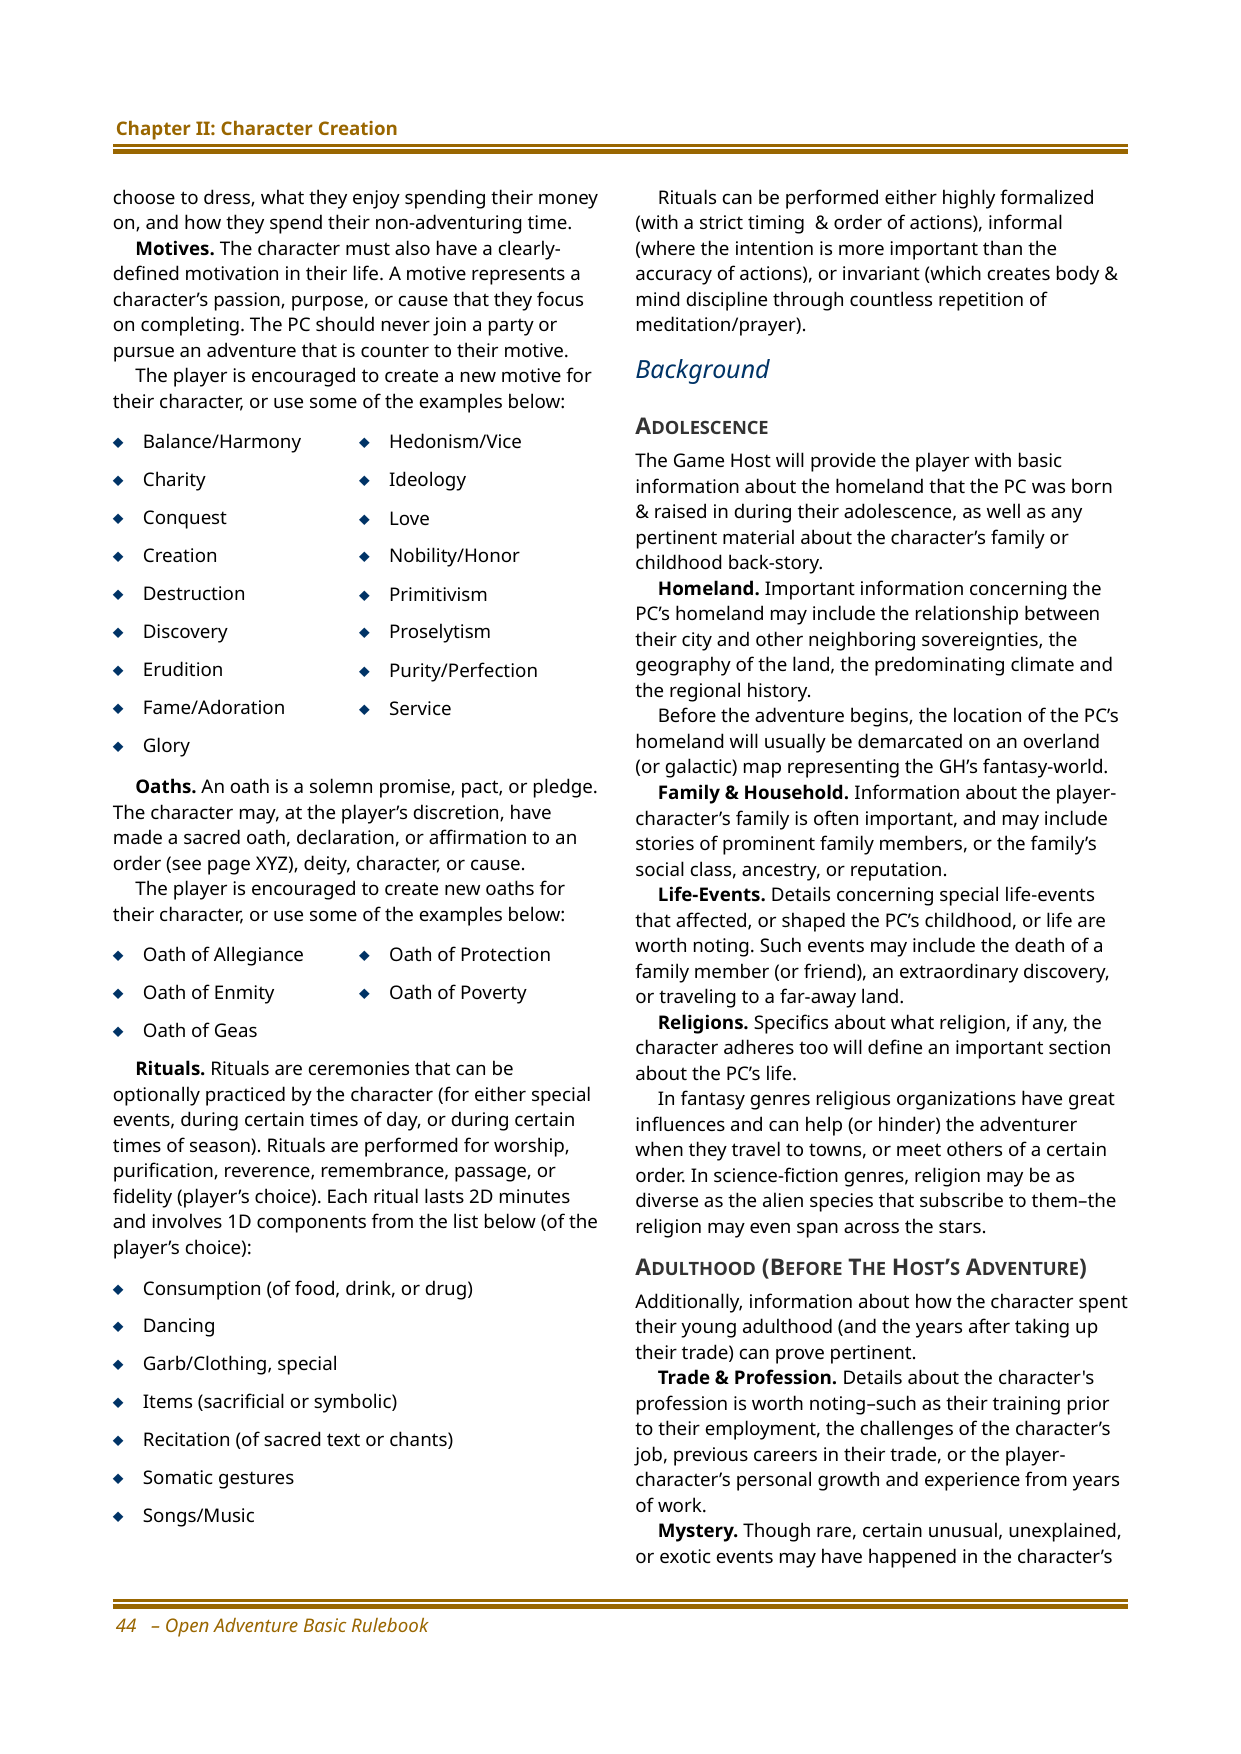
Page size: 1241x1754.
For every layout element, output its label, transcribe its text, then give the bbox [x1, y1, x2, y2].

list Oath of Protection [359, 942, 605, 967]
text In fantasy genres religious organizations have great influences and can help (or hinder) the adventurer when they travel to towns, or meet others of a certain order. In science-fiction genres, religion may be as diverse as the alien species that subscribe to them–the religion may even span across the stars. [635, 1086, 1128, 1239]
list Nobility/Honor [359, 543, 605, 568]
list Oath of Poverty [359, 979, 605, 1005]
subtitle Background [635, 352, 1128, 386]
text Life-Events. Details concerning special life-events that affected, or shaped the PC’s childhood, or life are worth noting. Such events may include the death of a family member (or friend), an extraordinary discovery, or traveling to a far-away land. [635, 881, 1128, 1009]
list Oath of Enmity [113, 979, 359, 1004]
list Erudition [113, 656, 359, 682]
text Motives. The character must also have a clearly-defined motivation in their life. A motive represents a character’s passion, purpose, or cause that they focus on completing. The PC should never join a party or pursue an adventure that is counter to their motive. [113, 235, 605, 363]
list Discovery [113, 618, 359, 644]
list Charity [113, 466, 359, 492]
text Rituals can be performed either highly formalized (with a strict timing & order of actions), informal (where the intention is more important than the accuracy of actions), or invariant (which creates body & mind discipline through countless repetition of meditation/prayer). [635, 184, 1128, 337]
text The player is encouraged to create a new motive for their character, or use some of the examples below: [113, 363, 605, 414]
list Conquest [113, 504, 359, 530]
subtitle Adolescence [635, 410, 1128, 441]
text The game host will provide the player with basic information about the homeland that the PC was born & raised in during their adolescence, as well as any pertinent material about the character’s family or childhood back-story. [635, 447, 1128, 575]
list Service [359, 695, 605, 720]
text Rituals. Rituals are ceremonies that can be optionally practiced by the character (for either special events, during certain times of day, or during certain times of season). Rituals are performed for worship, purification, reverence, remembrance, passage, or fidelity (player’s choice). Each ritual lasts 2D minutes and involves 1D components from the list below (of the player’s choice): [113, 1056, 605, 1260]
text Religions. Specifics about what religion, if any, the character adheres too will define an important section about the PC’s life. [635, 1009, 1128, 1086]
list Proselytism [359, 619, 605, 644]
subtitle Adulthood (Before The Host’s Adventure) [635, 1251, 1128, 1282]
text Family & Household. Information about the player-character’s family is often important, and may include stories of prominent family members, or the family’s social class, ancestry, or reputation. [635, 779, 1128, 881]
list Hedonism/Vice [359, 429, 605, 454]
list Glory [113, 732, 359, 758]
text Before the adventure begins, the location of the PC’s homeland will usually be demarcated on an overland (or galactic) map representing the GH’s fantasy-world. [635, 703, 1128, 779]
list Recitation (of sacred text or chants) [113, 1426, 605, 1452]
list Ideology [359, 467, 605, 492]
list Garb/Clothing, special [113, 1350, 605, 1376]
list Somatic gestures [113, 1464, 605, 1490]
list Songs/Music [113, 1502, 605, 1528]
text Additionally, information about how the character spent their young adulthood (and the years after taking up their trade) can prove pertinent. [635, 1288, 1128, 1364]
list Items (sacrificial or symbolic) [113, 1388, 605, 1414]
list Destruction [113, 580, 359, 606]
text Mystery. Though rare, certain unusual, unexplained, or exotic events may have happened in the character’s [635, 1518, 1128, 1569]
list Oath of Allegiance [113, 942, 359, 967]
list Purity/Perfection [359, 657, 605, 682]
list Dancing [113, 1312, 605, 1338]
text choose to dress, what they enjoy spending their money on, and how they spend their non-adventuring time. [113, 184, 605, 235]
text The player is encouraged to create new oaths for their character, or use some of the examples below: [113, 876, 605, 927]
list Balance/Harmony [113, 429, 359, 454]
list Primitivism [359, 581, 605, 606]
text Homeland. Important information concerning the PC’s homeland may include the relationship between their city and other neighboring sovereignties, the geography of the land, the predominating climate and the regional history. [635, 575, 1128, 703]
text Trade & Profession. Details about the character's profession is worth noting–such as their training prior to their employment, the challenges of the character’s job, previous careers in their trade, or the player-character’s personal growth and experience from years of work. [635, 1364, 1128, 1518]
list Love [359, 505, 605, 530]
text Oaths. An oath is a solemn promise, pact, or pledge. The character may, at the player’s discretion, have made a sacred oath, declaration, or affirmation to an order (see page XYZ), deity, character, or cause. [113, 773, 605, 876]
list Consumption (of food, drink, or drug) [113, 1275, 605, 1300]
list Oath of Geas [113, 1017, 359, 1043]
list Creation [113, 542, 359, 568]
list Fame/Adoration [113, 694, 359, 720]
